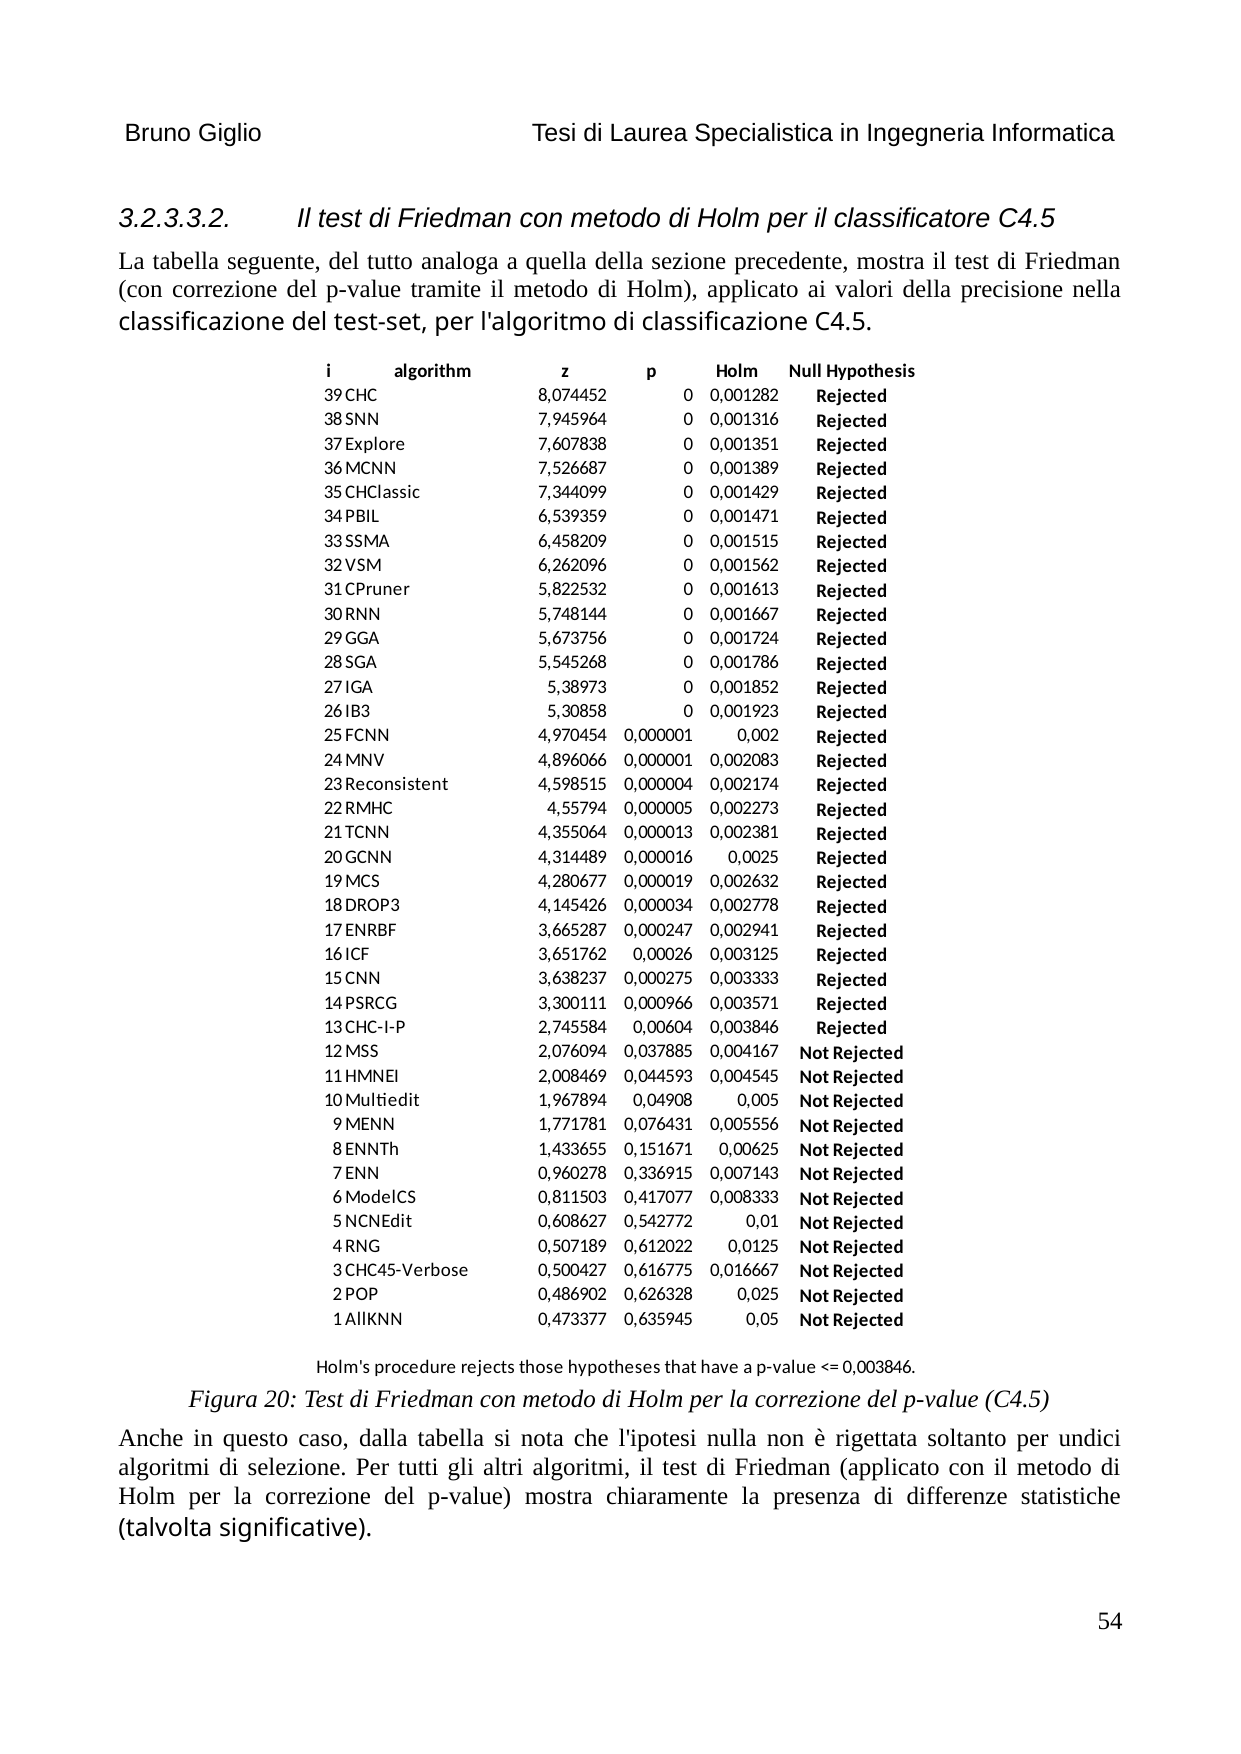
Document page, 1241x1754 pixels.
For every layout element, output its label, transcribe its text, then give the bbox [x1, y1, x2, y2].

text La tabella seguente, del tutto analoga a quella della sezione precedente, mostra il test di Friedman (con correzione del p-value tramite il metodo di Holm), applicato ai valori della precisione nella classificazione del test-set, per l'algoritmo di classificazione C4.5. [118, 246, 1122, 337]
text Figura 20: Test di Friedman con metodo di Holm per la correzione del p-value (C4.5) [133, 372, 1107, 1413]
text Anche in questo caso, dalla tabella si nota che l'ipotesi nulla non è rigettata soltanto per undici algoritmi di selezione. Per tutti gli altri algoritmi, il test di Friedman (applicato con il metodo di Holm per la correzione del p-value) mostra chiaramente la presenza di differenze statistiche (talvolta significative). [118, 350, 1122, 1544]
subtitle Il test di Friedman con metodo di Holm per il classificatore C4.5 [118, 202, 1122, 233]
